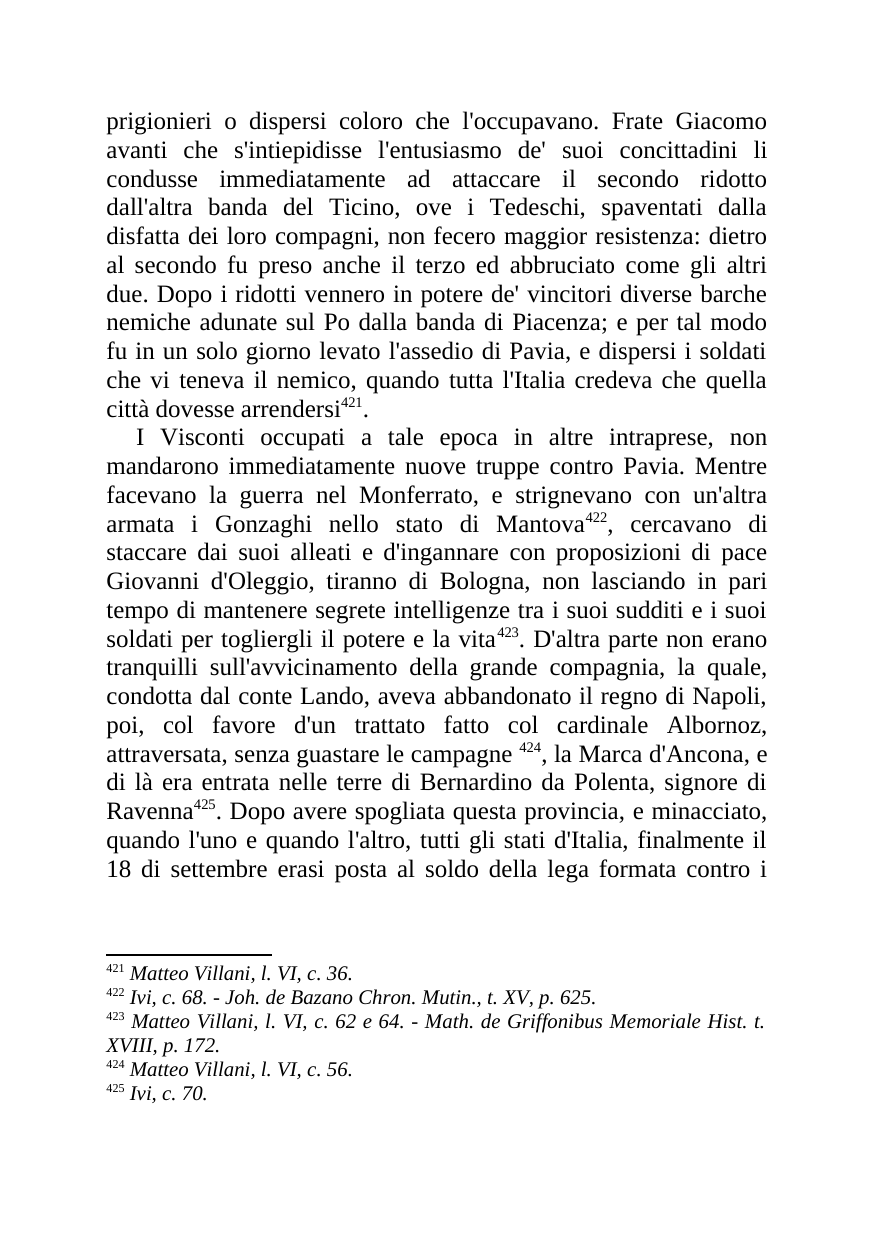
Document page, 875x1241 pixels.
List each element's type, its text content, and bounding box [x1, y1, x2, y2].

text Matteo Villani, l. VI, c. 62 e 64. - Math. de Griffonibus Memoriale Hist. t. XVIII, p. 172. [106, 1009, 768, 1057]
text prigionieri o dispersi coloro che l'occupavano. Frate Giacomo avanti che s'intiepidisse l'entusiasmo de' suoi concittadini li condusse immediatamente ad attaccare il secondo ridotto dall'altra banda del Ticino, ove i Tedeschi, spaventati dalla disfatta dei loro compagni, non fecero maggior resistenza: dietro al secondo fu preso anche il terzo ed abbruciato come gli altri due. Dopo i ridotti vennero in potere de' vincitori diverse barche nemiche adunate sul Po dalla banda di Piacenza; e per tal modo fu in un solo giorno levato l'assedio di Pavia, e dispersi i soldati che vi teneva il nemico, quando tutta l'Italia credeva che quella città dovesse arrendersi. [106, 106, 768, 422]
text Matteo Villani, l. VI, c. 56. [106, 1057, 768, 1081]
text I Visconti occupati a tale epoca in altre intraprese, non mandarono immediatamente nuove truppe contro Pavia. Mentre facevano la guerra nel Monferrato, e strignevano con un'altra armata i Gonzaghi nello stato di Mantova, cercavano di staccare dai suoi alleati e d'ingannare con proposizioni di pace Giovanni d'Oleggio, tiranno di Bologna, non lasciando in pari tempo di mantenere segrete intelligenze tra i suoi sudditi e i suoi soldati per togliergli il potere e la vita. D'altra parte non erano tranquilli sull'avvicinamento della grande compagnia, la quale, condotta dal conte Lando, aveva abbandonato il regno di Napoli, poi, col favore d'un trattato fatto col cardinale Albornoz, attraversata, senza guastare le campagne , la Marca d'Ancona, e di là era entrata nelle terre di Bernardino da Polenta, signore di Ravenna. Dopo avere spogliata questa provincia, e minacciato, quando l'uno e quando l'altro, tutti gli stati d'Italia, finalmente il 18 di settembre erasi posta al soldo della lega formata contro i [106, 422, 768, 882]
text Ivi, c. 70. [106, 1081, 768, 1105]
text Ivi, c. 68. - Joh. de Bazano Chron. Mutin., t. XV, p. 625. [106, 985, 768, 1009]
text Matteo Villani, l. VI, c. 36. [106, 961, 768, 985]
